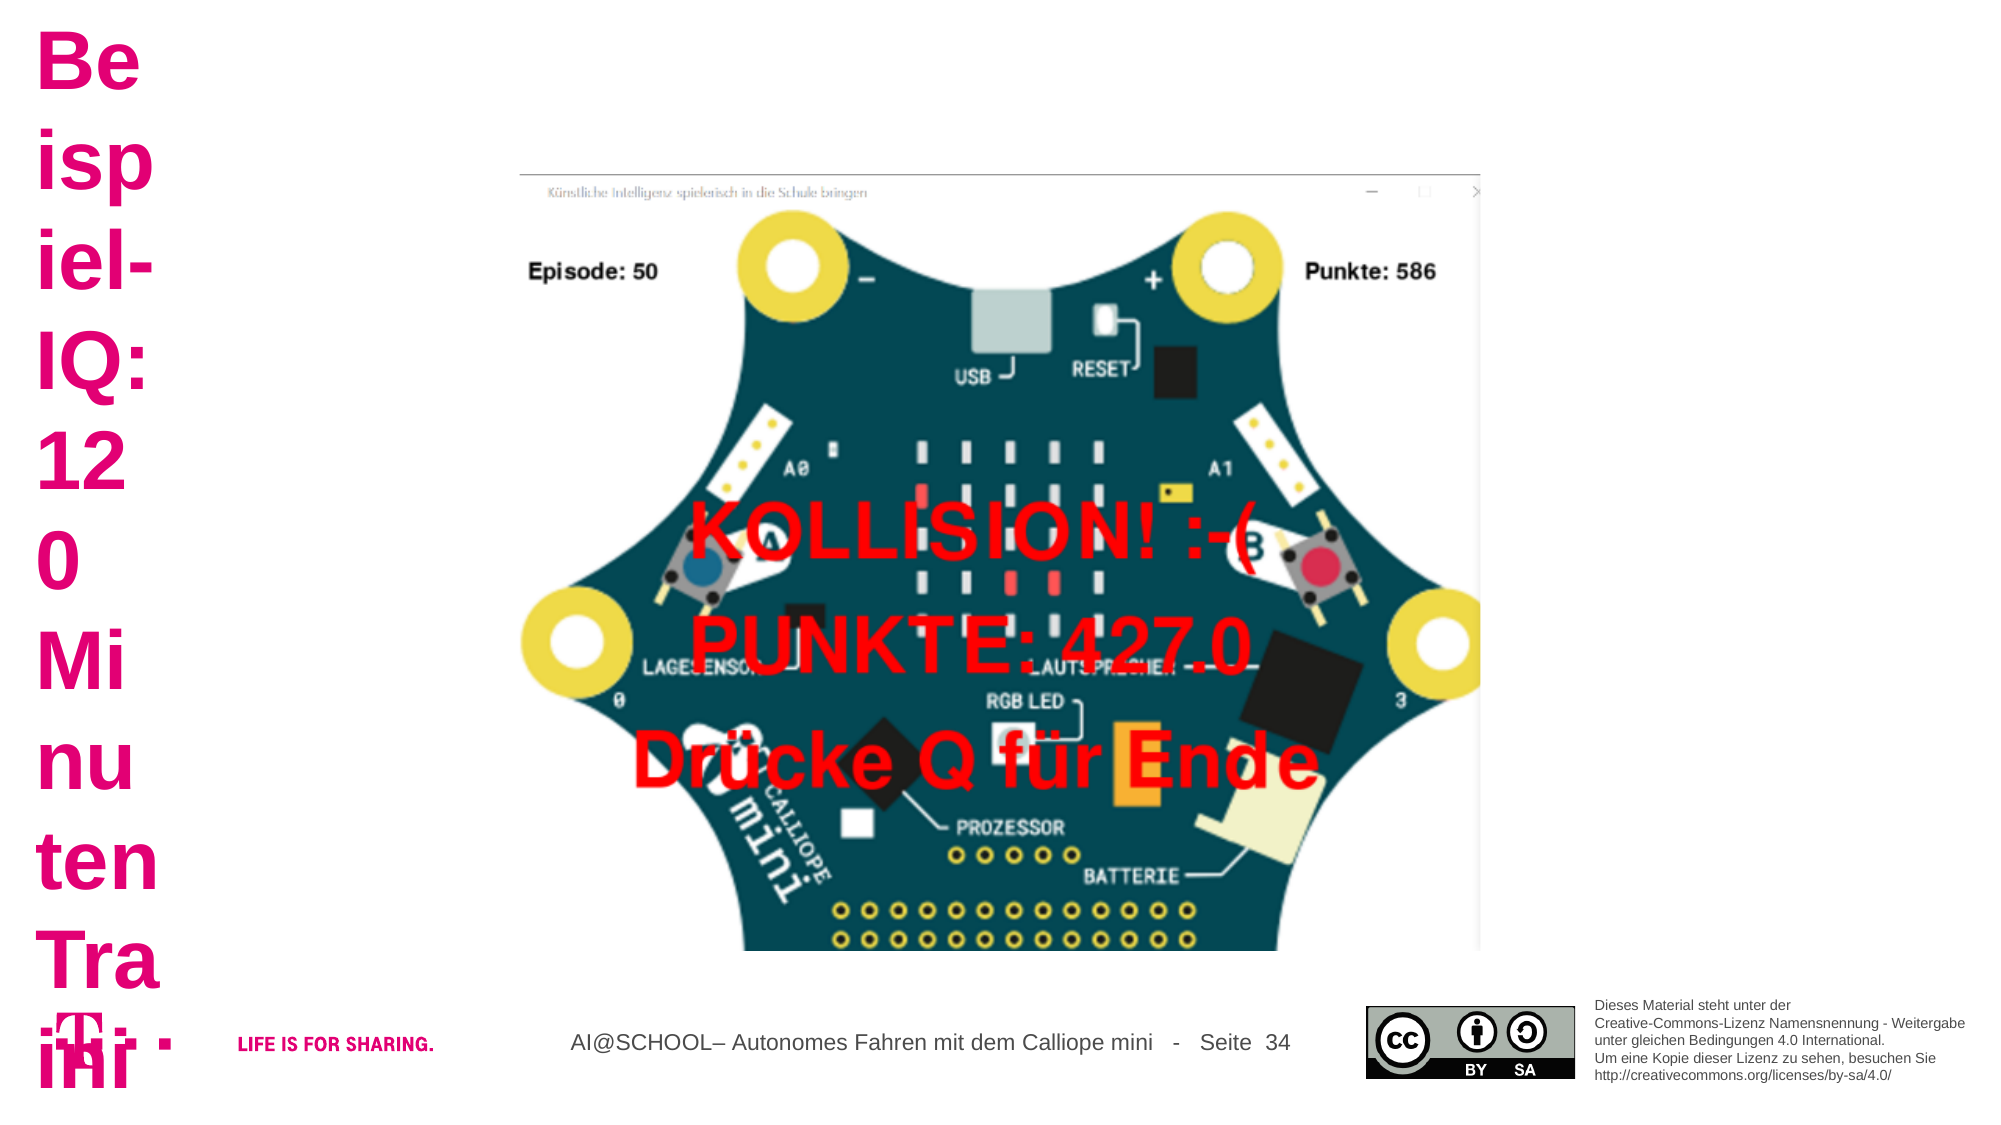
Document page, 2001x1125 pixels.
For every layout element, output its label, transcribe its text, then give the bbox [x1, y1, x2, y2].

picture [519, 174, 1481, 951]
text_box Beispiel-IQ: 120 Minuten Trainingsdaten [23, 0, 174, 150]
